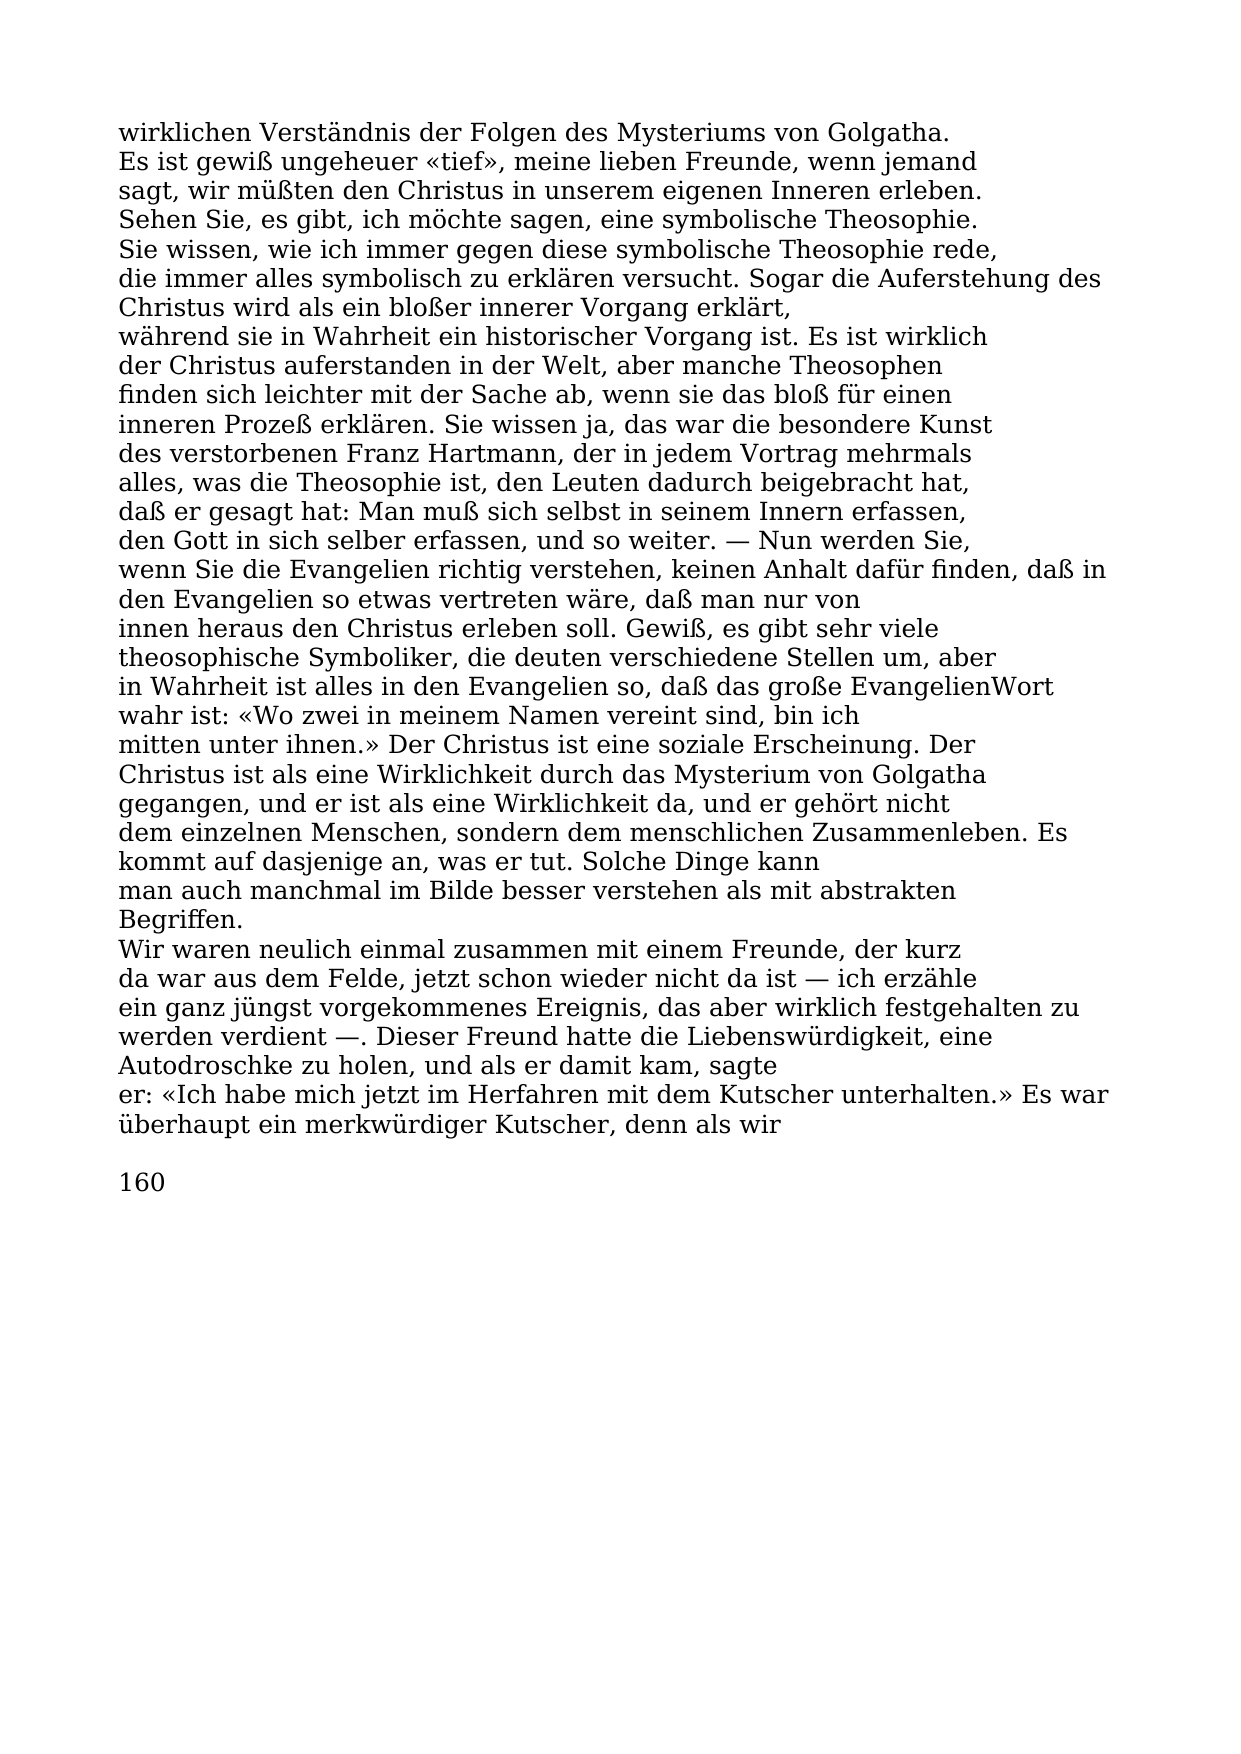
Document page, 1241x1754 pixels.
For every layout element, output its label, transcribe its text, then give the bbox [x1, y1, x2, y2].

text die immer alles symbolisch zu erklären versucht. Sogar die Auferstehung des Christus wird als ein bloßer innerer Vorgang erklärt, [118, 264, 1122, 322]
text Begriffen. [118, 906, 1122, 935]
text der Christus auferstanden in der Welt, aber manche Theosophen [118, 351, 1122, 381]
text gegangen, und er ist als eine Wirklichkeit da, und er gehört nicht [118, 789, 1122, 818]
text dem einzelnen Menschen, sondern dem menschlichen Zusammenleben. Es kommt auf dasjenige an, was er tut. Solche Dinge kann [118, 818, 1122, 876]
text 160 [118, 1168, 1122, 1197]
text in Wahrheit ist alles in den Evangelien so, daß das große EvangelienWort wahr ist: «Wo zwei in meinem Namen vereint sind, bin ich [118, 672, 1122, 731]
text ein ganz jüngst vorgekommenes Ereignis, das aber wirklich festgehalten zu werden verdient —. Dieser Freund hatte die Liebenswürdigkeit, eine Autodroschke zu holen, und als er damit kam, sagte [118, 993, 1122, 1081]
text inneren Prozeß erklären. Sie wissen ja, das war die besondere Kunst [118, 410, 1122, 439]
text finden sich leichter mit der Sache ab, wenn sie das bloß für einen [118, 381, 1122, 410]
text sagt, wir müßten den Christus in unserem eigenen Inneren erleben. [118, 176, 1122, 206]
text theosophische Symboliker, die deuten verschiedene Stellen um, aber [118, 643, 1122, 672]
text den Gott in sich selber erfassen, und so weiter. — Nun werden Sie, [118, 526, 1122, 556]
text mitten unter ihnen.» Der Christus ist eine soziale Erscheinung. Der [118, 731, 1122, 760]
text er: «Ich habe mich jetzt im Herfahren mit dem Kutscher unterhalten.» Es war überhaupt ein merkwürdiger Kutscher, denn als wir [118, 1081, 1122, 1139]
text man auch manchmal im Bilde besser verstehen als mit abstrakten [118, 876, 1122, 906]
text Christus ist als eine Wirklichkeit durch das Mysterium von Golgatha [118, 760, 1122, 789]
text wenn Sie die Evangelien richtig verstehen, keinen Anhalt dafür finden, daß in den Evangelien so etwas vertreten wäre, daß man nur von [118, 556, 1122, 614]
text Wir waren neulich einmal zusammen mit einem Freunde, der kurz [118, 935, 1122, 964]
text während sie in Wahrheit ein historischer Vorgang ist. Es ist wirklich [118, 322, 1122, 351]
text innen heraus den Christus erleben soll. Gewiß, es gibt sehr viele [118, 614, 1122, 643]
text alles, was die Theosophie ist, den Leuten dadurch beigebracht hat, [118, 468, 1122, 497]
text da war aus dem Felde, jetzt schon wieder nicht da ist — ich erzähle [118, 964, 1122, 993]
text Sie wissen, wie ich immer gegen diese symbolische Theosophie rede, [118, 235, 1122, 264]
text Sehen Sie, es gibt, ich möchte sagen, eine symbolische Theosophie. [118, 206, 1122, 235]
text daß er gesagt hat: Man muß sich selbst in seinem Innern erfassen, [118, 497, 1122, 526]
text Es ist gewiß ungeheuer «tief», meine lieben Freunde, wenn jemand [118, 147, 1122, 176]
text des verstorbenen Franz Hartmann, der in jedem Vortrag mehrmals [118, 439, 1122, 468]
text wirklichen Verständnis der Folgen des Mysteriums von Golgatha. [118, 118, 1122, 147]
